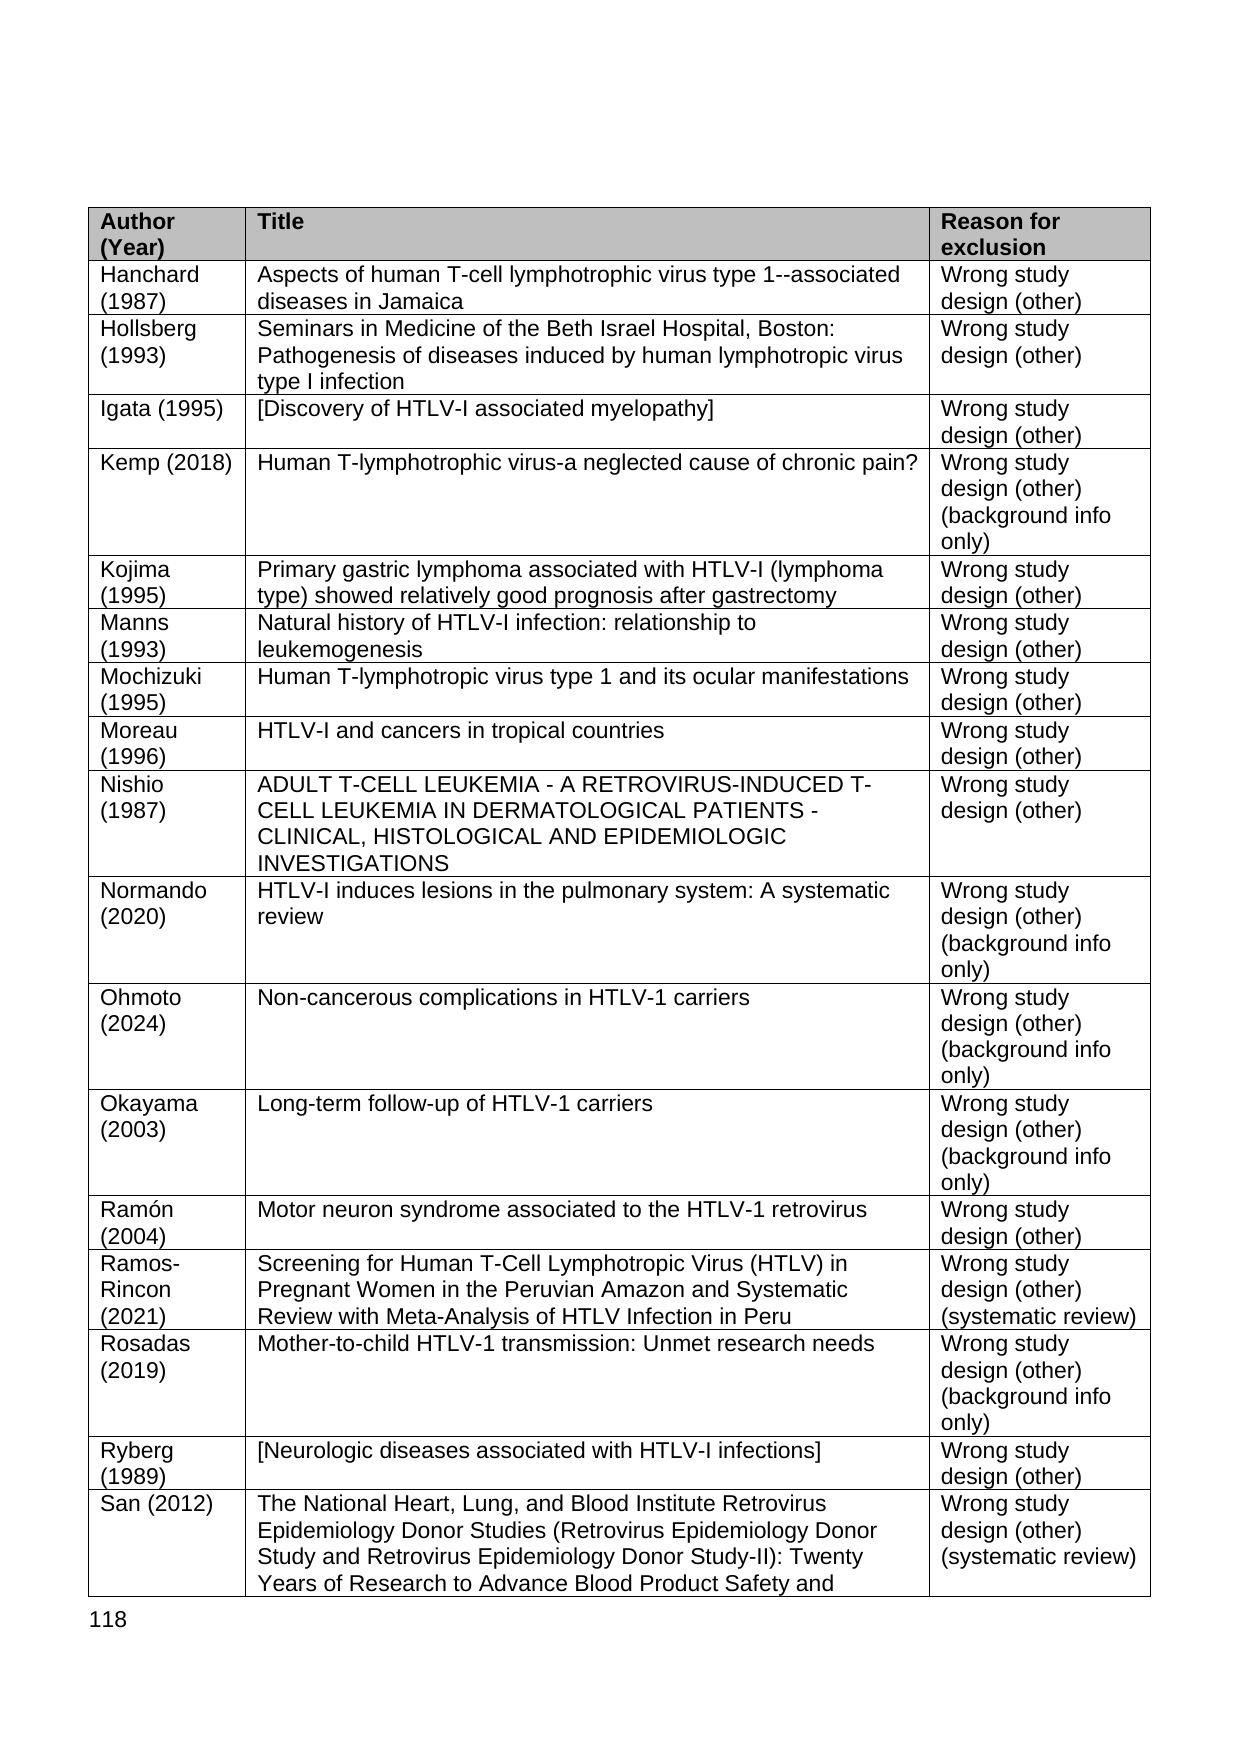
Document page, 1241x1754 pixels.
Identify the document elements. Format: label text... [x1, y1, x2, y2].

table_cell Wrong study design (other) [930, 609, 1150, 662]
table_cell Hollsberg (1993) [89, 315, 245, 394]
table_cell Aspects of human T-cell lymphotrophic virus type 1--associated diseases in Jamaica [246, 261, 929, 314]
table_cell Wrong study design (other) (background info only) [930, 984, 1150, 1089]
table_cell Wrong study design (other) [930, 261, 1150, 314]
table_cell Ramón (2004) [89, 1196, 245, 1249]
table_cell Nishio (1987) [89, 771, 245, 876]
table_cell HTLV-I induces lesions in the pulmonary system: A systematic review [246, 877, 929, 982]
table_cell [Neurologic diseases associated with HTLV-I infections] [246, 1437, 929, 1489]
table_cell Natural history of HTLV-I infection: relationship to leukemogenesis [246, 609, 929, 662]
table_header Reason for exclusion [930, 208, 1150, 260]
table_cell Non-cancerous complications in HTLV-1 carriers [246, 984, 929, 1089]
table_cell Igata (1995) [89, 395, 245, 448]
table_cell Wrong study design (other) [930, 771, 1150, 876]
table_cell Wrong study design (other) [930, 395, 1150, 448]
table_cell Wrong study design (other) [930, 663, 1150, 716]
table_cell Wrong study design (other) (background info only) [930, 449, 1150, 554]
table_cell Seminars in Medicine of the Beth Israel Hospital, Boston: Pathogenesis of diseases induced by human lymphotropic virus type I infection [246, 315, 929, 394]
table_cell Mother-to-child HTLV-1 transmission: Unmet research needs [246, 1330, 929, 1436]
table_cell ADULT T-CELL LEUKEMIA - A RETROVIRUS-INDUCED T-CELL LEUKEMIA IN DERMATOLOGICAL PATIENTS - CLINICAL, HISTOLOGICAL AND EPIDEMIOLOGIC INVESTIGATIONS [246, 771, 929, 876]
table_cell Ramos-Rincon (2021) [89, 1250, 245, 1329]
table_header Title [246, 208, 929, 260]
table_cell HTLV-I and cancers in tropical countries [246, 717, 929, 769]
table_cell Rosadas (2019) [89, 1330, 245, 1436]
table_cell Wrong study design (other) [930, 1437, 1150, 1489]
table_cell San (2012) [89, 1490, 245, 1596]
table_cell Human T-lymphotrophic virus-a neglected cause of chronic pain? [246, 449, 929, 554]
table_cell Wrong study design (other) [930, 556, 1150, 608]
table_cell The National Heart, Lung, and Blood Institute Retrovirus Epidemiology Donor Studies (Retrovirus Epidemiology Donor Study and Retrovirus Epidemiology Donor Study-II): Twenty Years of Research to Advance Blood Product Safety and [246, 1490, 929, 1596]
table_cell Wrong study design (other) (background info only) [930, 1330, 1150, 1436]
table_cell Wrong study design (other) (background info only) [930, 1090, 1150, 1195]
table_cell Wrong study design (other) [930, 717, 1150, 769]
table_cell Kemp (2018) [89, 449, 245, 554]
table_cell Wrong study design (other) (systematic review) [930, 1490, 1150, 1596]
table_cell Mochizuki (1995) [89, 663, 245, 716]
table_cell Ryberg (1989) [89, 1437, 245, 1489]
table_cell Kojima (1995) [89, 556, 245, 608]
table_cell [Discovery of HTLV-I associated myelopathy] [246, 395, 929, 448]
table_cell Wrong study design (other) [930, 315, 1150, 394]
table_cell Manns (1993) [89, 609, 245, 662]
table_cell Screening for Human T-Cell Lymphotropic Virus (HTLV) in Pregnant Women in the Peruvian Amazon and Systematic Review with Meta-Analysis of HTLV Infection in Peru [246, 1250, 929, 1329]
table_cell Wrong study design (other) (background info only) [930, 877, 1150, 982]
table_cell Moreau (1996) [89, 717, 245, 769]
table_cell Motor neuron syndrome associated to the HTLV-1 retrovirus [246, 1196, 929, 1249]
table_cell Wrong study design (other) (systematic review) [930, 1250, 1150, 1329]
table_cell Primary gastric lymphoma associated with HTLV-I (lymphoma type) showed relatively good prognosis after gastrectomy [246, 556, 929, 608]
table_cell Ohmoto (2024) [89, 984, 245, 1089]
table_cell Normando (2020) [89, 877, 245, 982]
table_cell Hanchard (1987) [89, 261, 245, 314]
table_cell Wrong study design (other) [930, 1196, 1150, 1249]
table_header Author (Year) [89, 208, 245, 260]
table_cell Human T-lymphotropic virus type 1 and its ocular manifestations [246, 663, 929, 716]
table_cell Long-term follow-up of HTLV-1 carriers [246, 1090, 929, 1195]
table_cell Okayama (2003) [89, 1090, 245, 1195]
